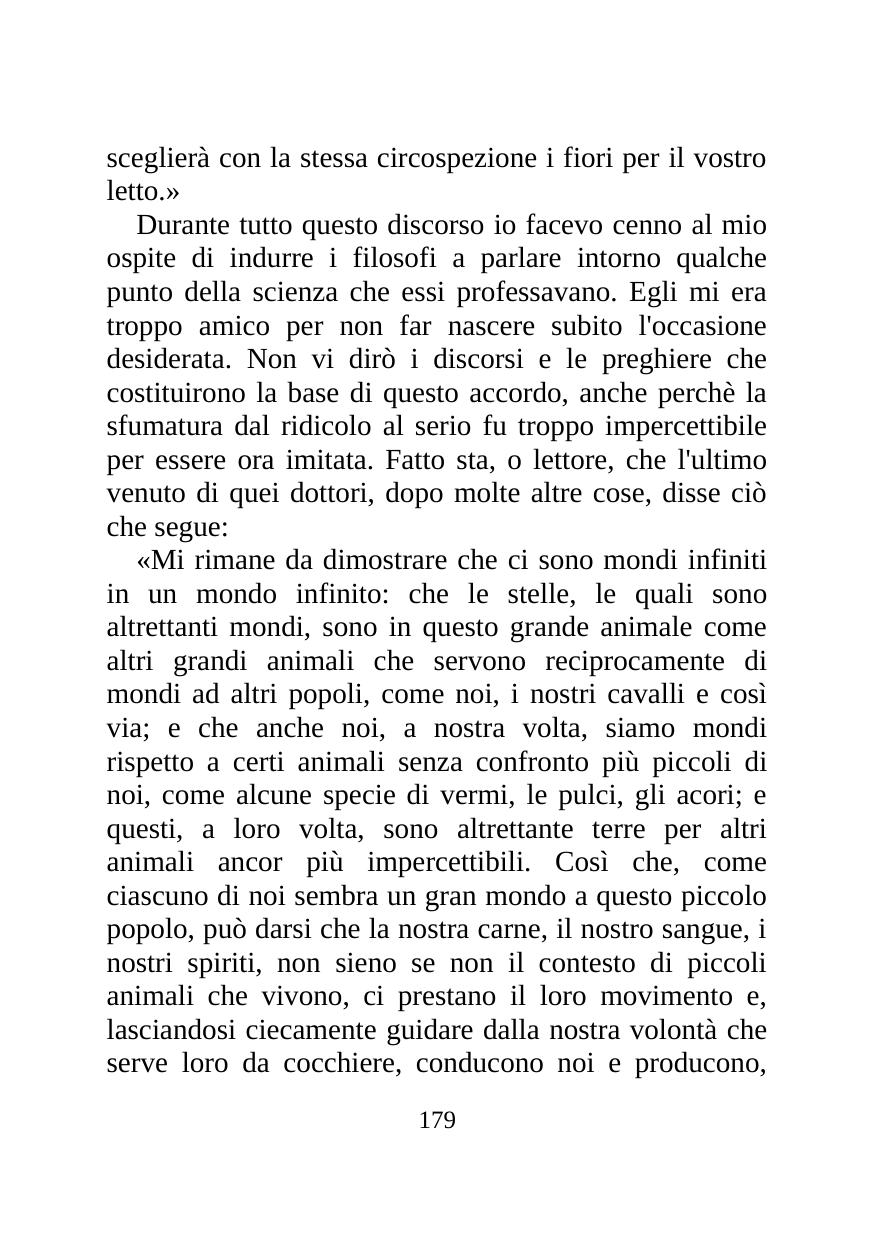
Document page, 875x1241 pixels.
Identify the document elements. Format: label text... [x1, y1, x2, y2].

text sceglierà con la stessa circospezione i fiori per il vostro letto.» [106, 140, 768, 207]
text Durante tutto questo discorso io facevo cenno al mio ospite di indurre i filosofi a parlare intorno qualche punto della scienza che essi professavano. Egli mi era troppo amico per non far nascere subito l'occasione desiderata. Non vi dirò i discorsi e le preghiere che costituirono la base di questo accordo, anche perchè la sfumatura dal ridicolo al serio fu troppo impercettibile per essere ora imitata. Fatto sta, o lettore, che l'ultimo venuto di quei dottori, dopo molte altre cose, disse ciò che segue: [106, 207, 768, 542]
text «Mi rimane da dimostrare che ci sono mondi infiniti in un mondo infinito: che le stelle, le quali sono altrettanti mondi, sono in questo grande animale come altri grandi animali che servono reciprocamente di mondi ad altri popoli, come noi, i nostri cavalli e così via; e che anche noi, a nostra volta, siamo mondi rispetto a certi animali senza confronto più piccoli di noi, come alcune specie di vermi, le pulci, gli acori; e questi, a loro volta, sono altrettante terre per altri animali ancor più impercettibili. Così che, come ciascuno di noi sembra un gran mondo a questo piccolo popolo, può darsi che la nostra carne, il nostro sangue, i nostri spiriti, non sieno se non il contesto di piccoli animali che vivono, ci prestano il loro movimento e, lasciandosi ciecamente guidare dalla nostra volontà che serve loro da cocchiere, conducono noi e producono, [106, 542, 768, 1079]
